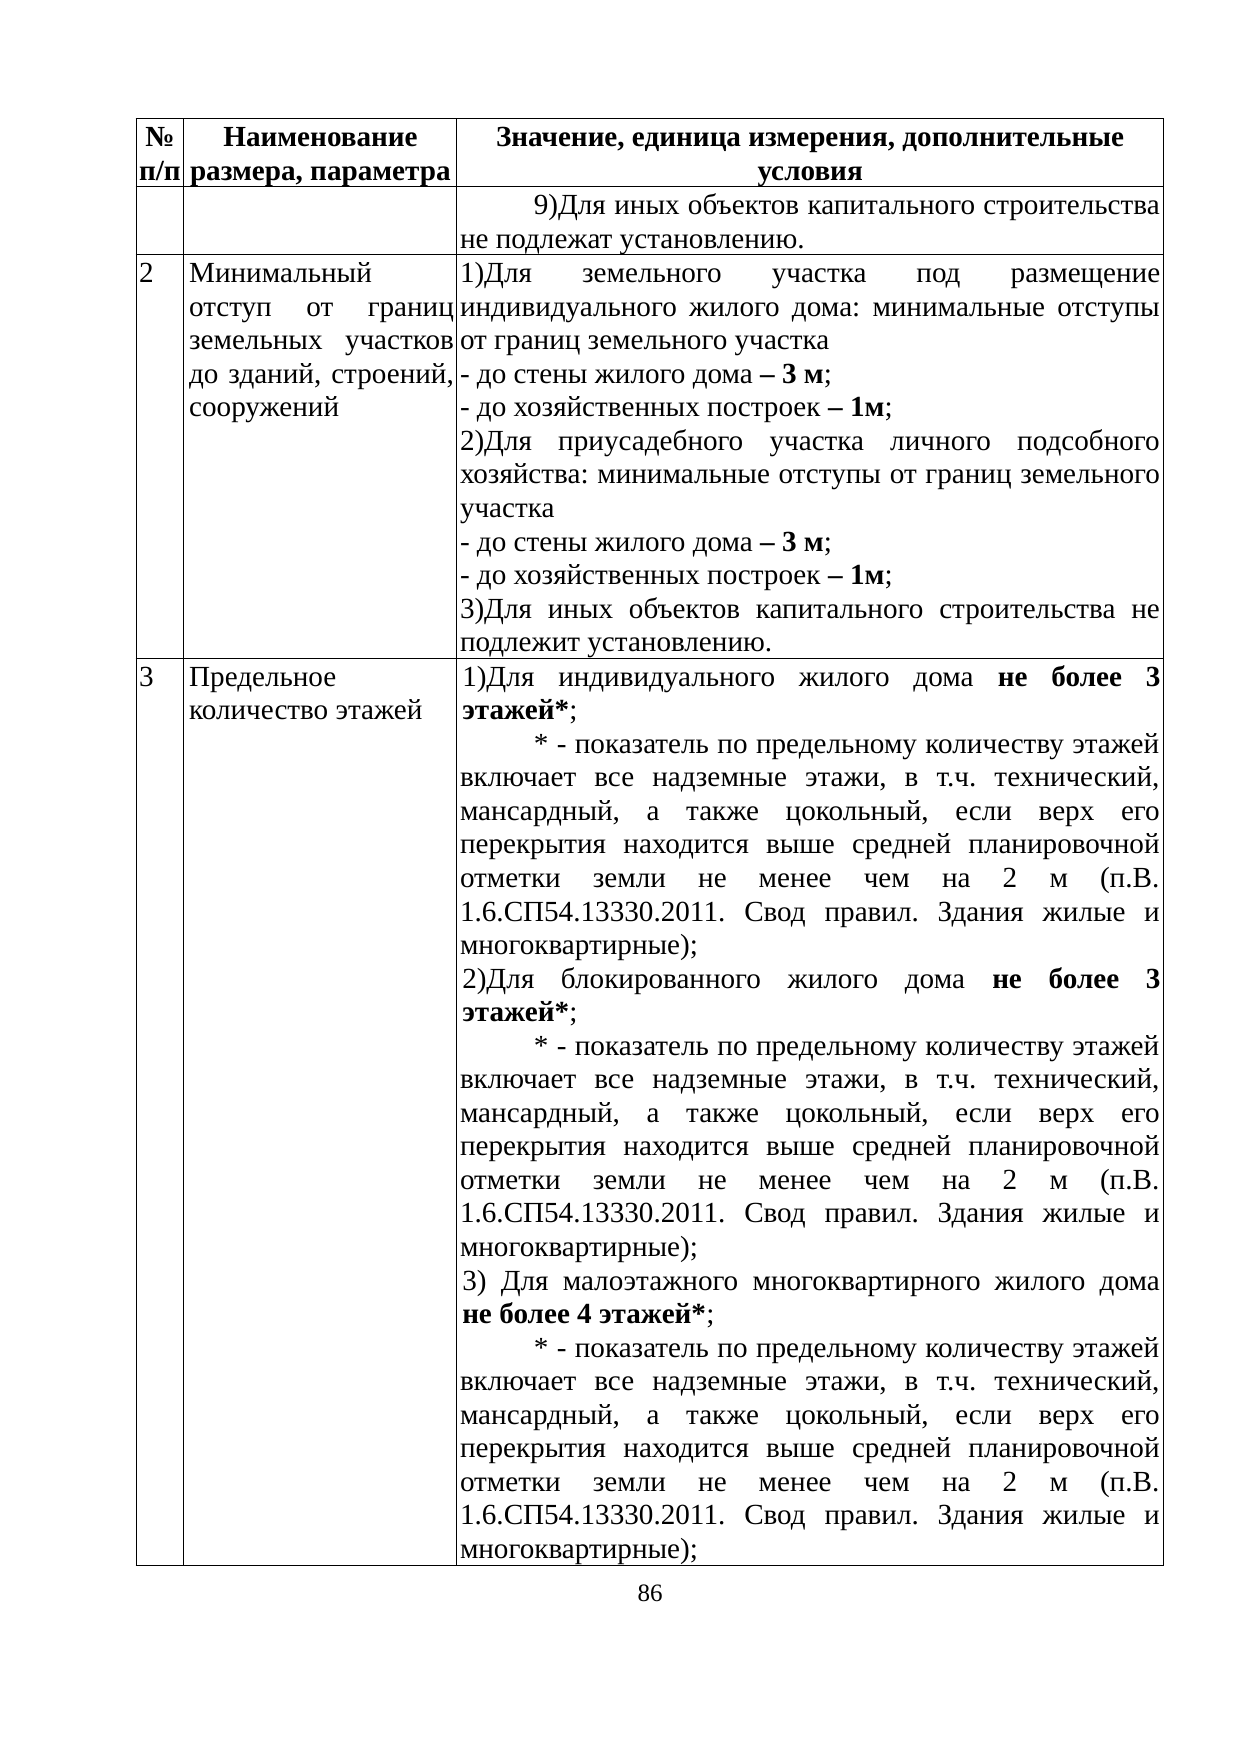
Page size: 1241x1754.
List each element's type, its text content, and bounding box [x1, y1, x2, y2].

table_cell 9)Для иных объектов капитального строительства не подлежат установлению. [457, 187, 1163, 254]
table_header Значение, единица измерения, дополнительные условия [457, 119, 1163, 186]
table_cell [184, 187, 456, 254]
table_cell 1)Для земельного участка под размещение индивидуального жилого дома: минимальные отступы от границ земельного участка - до стены жилого дома – 3 м; - до хозяйственных построек – 1м; 2)Для приусадебного участка личного подсобного хозяйства: минимальные отступы от границ земельного участка - до стены жилого дома – 3 м; - до хозяйственных построек – 1м; 3)Для иных объектов капитального строительства не подлежит установлению. [457, 255, 1163, 658]
table_cell 1)Для индивидуального жилого дома не более 3 этажей*; * - показатель по предельному количеству этажей включает все надземные этажи, в т.ч. технический, мансардный, а также цокольный, если верх его перекрытия находится выше средней планировочной отметки земли не менее чем на 2 м (п.В. 1.6.СП54.13330.2011. Свод правил. Здания жилые и многоквартирные); 2)Для блокированного жилого дома не более 3 этажей*; * - показатель по предельному количеству этажей включает все надземные этажи, в т.ч. технический, мансардный, а также цокольный, если верх его перекрытия находится выше средней планировочной отметки земли не менее чем на 2 м (п.В. 1.6.СП54.13330.2011. Свод правил. Здания жилые и многоквартирные); 3) Для малоэтажного многоквартирного жилого дома не более 4 этажей*; * - показатель по предельному количеству этажей включает все надземные этажи, в т.ч. технический, мансардный, а также цокольный, если верх его перекрытия находится выше средней планировочной отметки земли не менее чем на 2 м (п.В. 1.6.СП54.13330.2011. Свод правил. Здания жилые и многоквартирные); [457, 659, 1163, 1564]
table_cell Минимальный отступ от границ земельных участков до зданий, строений, сооружений [184, 255, 456, 658]
table_cell 2 [137, 255, 183, 658]
table_cell Предельное количество этажей [184, 659, 456, 1564]
table_cell [137, 187, 183, 254]
table_header Наименование размера, параметра [184, 119, 456, 186]
table_cell 3 [137, 659, 183, 1564]
table_header № п/п [137, 119, 183, 186]
